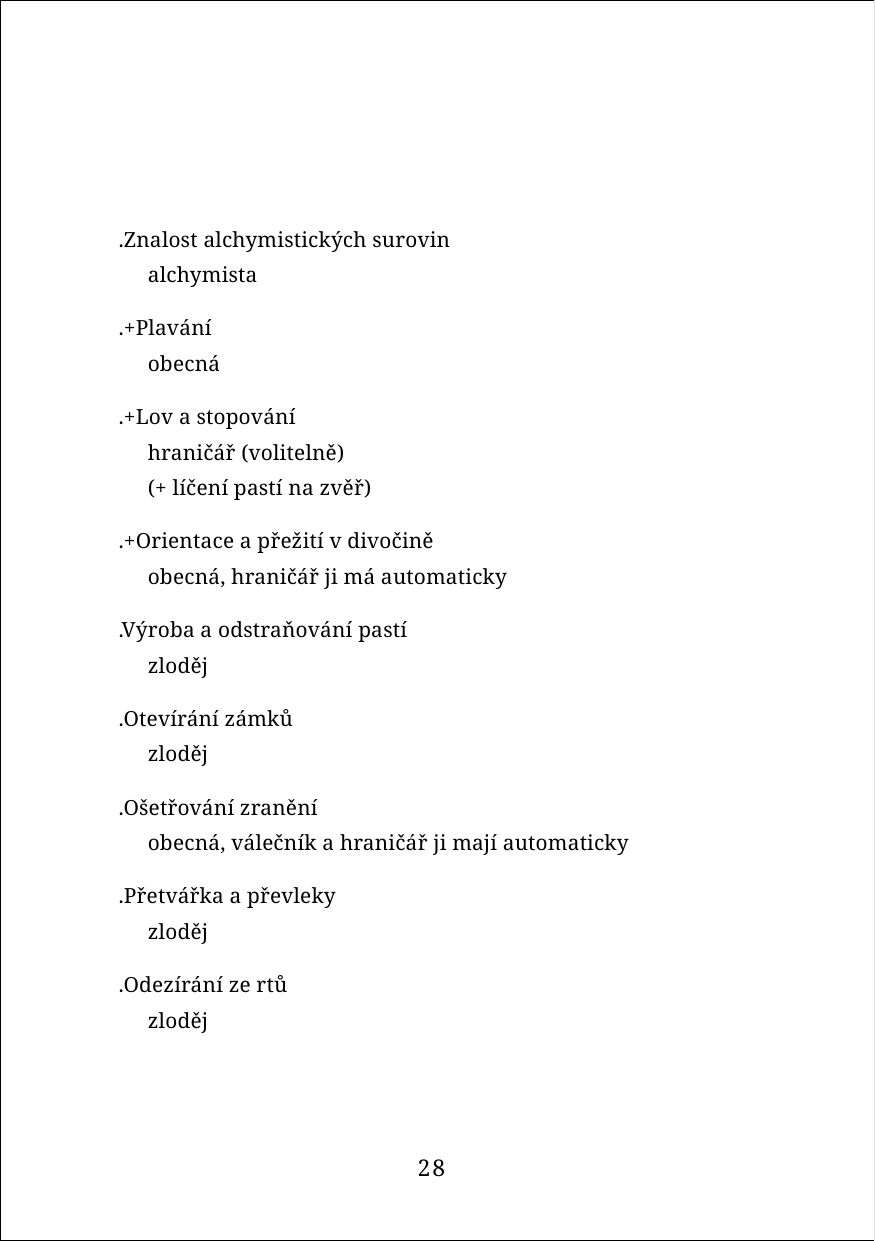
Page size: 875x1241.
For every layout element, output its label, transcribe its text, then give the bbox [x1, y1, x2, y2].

text .Přetvářka a převleky zloděj [118, 881, 756, 945]
text .Otevírání zámků zloděj [118, 704, 756, 768]
text .Ošetřování zranění obecná, válečník a hraničář ji mají automaticky [118, 793, 756, 857]
text .+Plavání obecná [118, 313, 756, 377]
text .+Orientace a přežití v divočině obecná, hraničář ji má automaticky [118, 526, 756, 590]
text .Výroba a odstraňování pastí zloděj [118, 615, 756, 679]
text .+Lov a stopování hraničář (volitelně) (+ líčení pastí na zvěř) [118, 402, 756, 502]
text .Znalost alchymistických surovin alchymista [118, 225, 756, 289]
text .Odezírání ze rtů zloděj [118, 970, 756, 1034]
